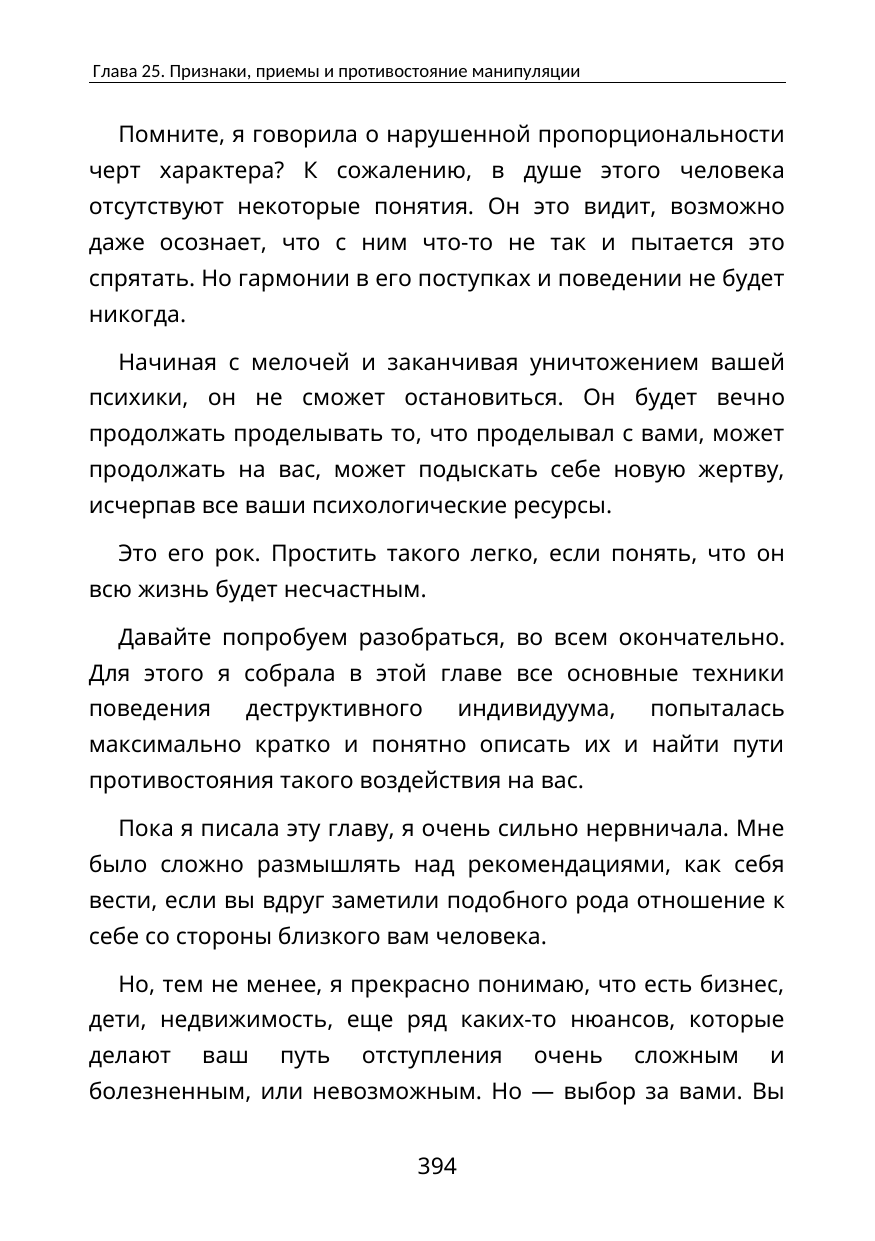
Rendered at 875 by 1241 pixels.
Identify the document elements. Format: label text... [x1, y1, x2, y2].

text Это его рок. Простить такого легко, если понять, что он всю жизнь будет несчастным. [88, 537, 786, 604]
text Начиная с мелочей и заканчивая уничтожением вашей психики, он не сможет остановиться. Он будет вечно продолжать проделывать то, что проделывал с вами, может продолжать на вас, может подыскать себе новую жертву, исчерпав все ваши психологические ресурсы. [88, 345, 786, 520]
text Давайте попробуем разобраться, во всем окончательно. Для этого я собрала в этой главе все основные техники поведения деструктивного индивидуума, попыталась максимально кратко и понятно описать их и найти пути противостояния такого воздействия на вас. [88, 621, 786, 796]
text Пока я писала эту главу, я очень сильно нервничала. Мне было сложно размышлять над рекомендациями, как себя вести, если вы вдруг заметили подобного рода отношение к себе со стороны близкого вам человека. [88, 812, 786, 951]
text Помните, я говорила о нарушенной пропорциональности черт характера? К сожалению, в душе этого человека отсутствуют некоторые понятия. Он это видит, возможно даже осознает, что с ним что-то не так и пытается это спрятать. Но гармонии в его поступках и поведении не будет никогда. [88, 118, 786, 329]
text Но, тем не менее, я прекрасно понимаю, что есть бизнес, дети, недвижимость, еще ряд каких-то нюансов, которые делают ваш путь отступления очень сложным и болезненным, или невозможным. Но — выбор за вами. Вы [88, 967, 786, 1107]
